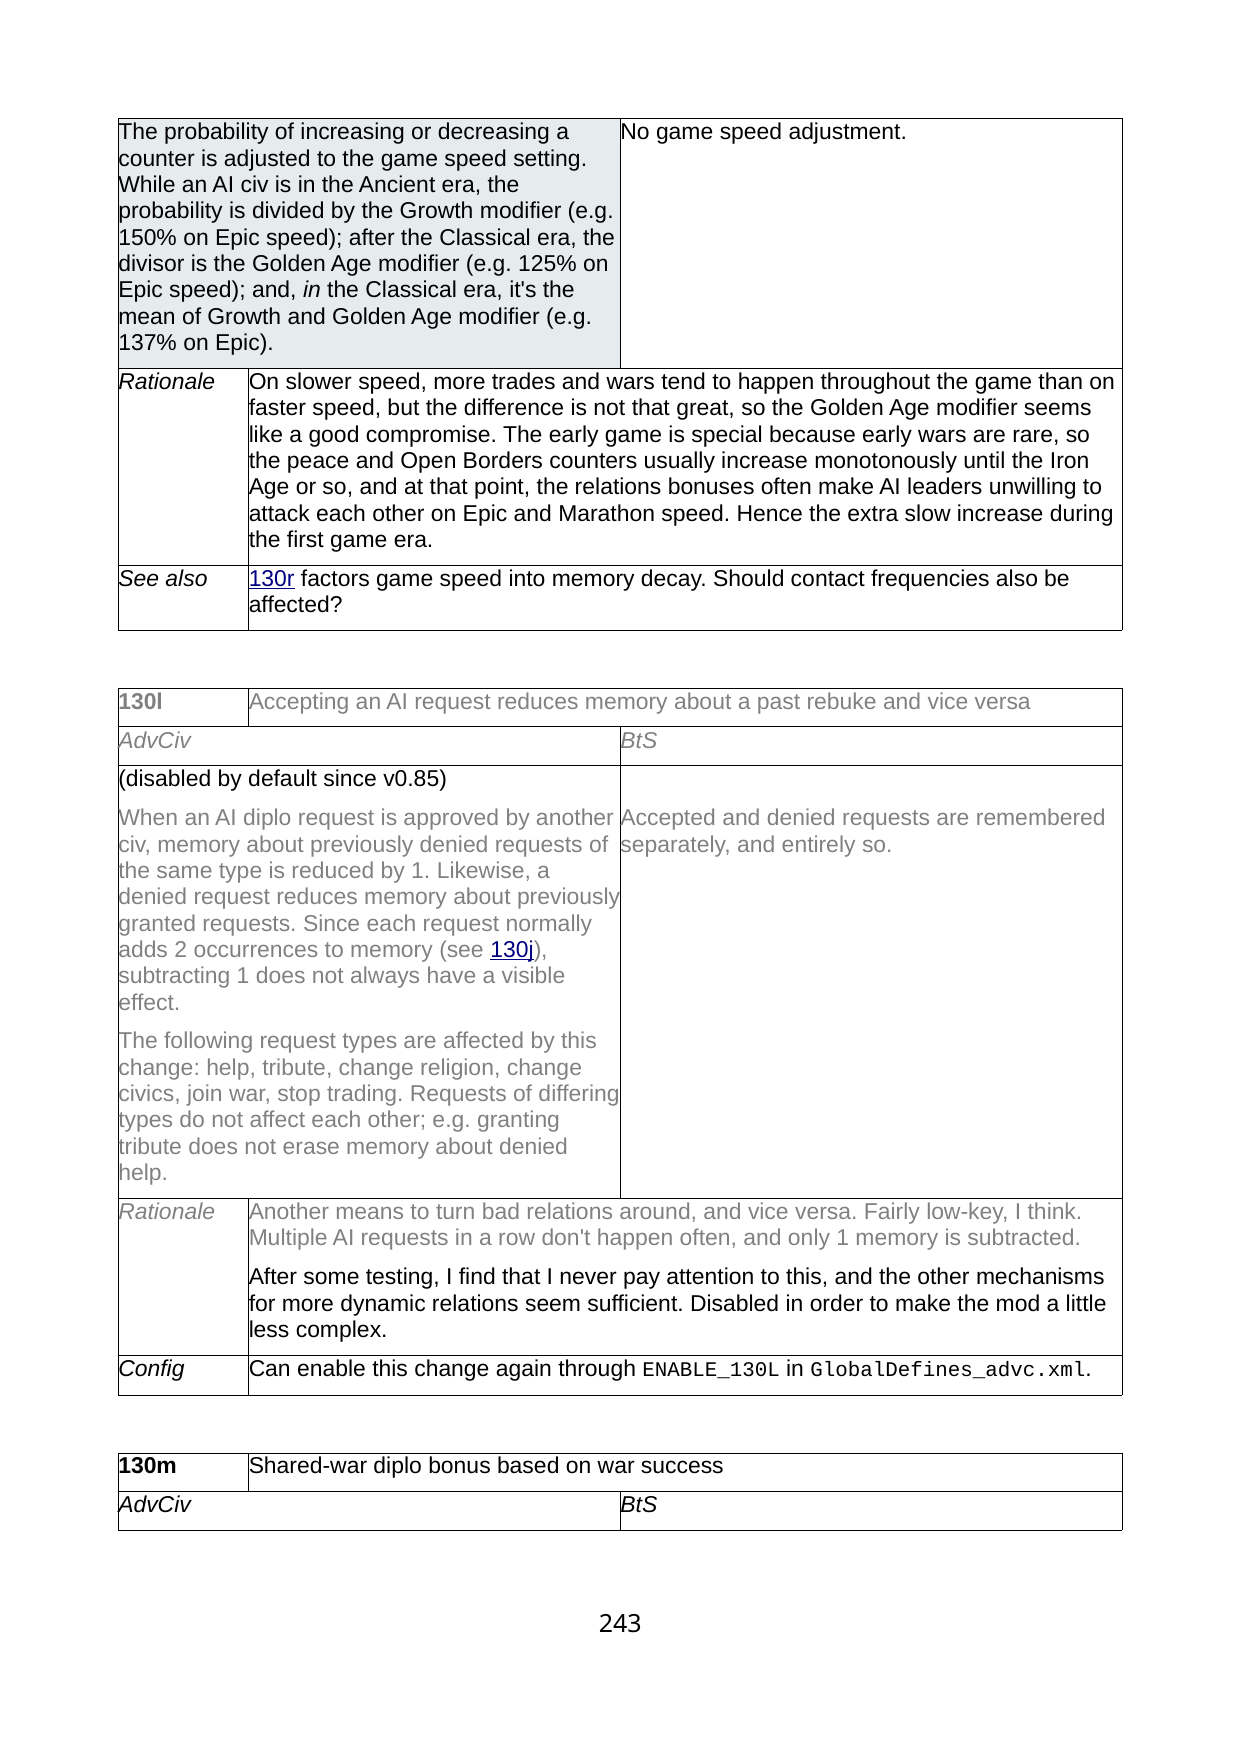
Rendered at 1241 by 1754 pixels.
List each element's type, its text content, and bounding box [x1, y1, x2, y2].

table_cell Another means to turn bad relations around, and vice versa. Fairly low-key, I think. Multiple AI requests in a row don't happen often, and only 1 memory is subtracted. After some testing, I find that I never pay attention to this, and the other mechanisms for more dynamic relations seem sufficient. Disabled in order to make the mod a little less complex. [249, 1199, 1122, 1354]
table_cell Accepted and denied requests are remembered separately, and entirely so. [621, 766, 1122, 1198]
table_cell (disabled by default since v0.85) When an AI diplo request is approved by another civ, memory about previously denied requests of the same type is reduced by 1. Likewise, a denied request reduces memory about previously granted requests. Since each request normally adds 2 occurrences to memory (see 130j), subtracting 1 does not always have a visible effect. The following request types are affected by this change: help, tribute, change religion, change civics, join war, stop trading. Requests of differing types do not affect each other; e.g. granting tribute does not erase memory about denied help. [119, 766, 620, 1198]
table_cell AdvCiv [119, 727, 620, 765]
table_cell Rationale [119, 1199, 248, 1354]
table_header Accepting an AI request reduces memory about a past rebuke and vice versa [249, 689, 1122, 726]
table_cell Can enable this change again through ENABLE_130L in GlobalDefines_advc.xml. [249, 1356, 1122, 1395]
table_cell On slower speed, more trades and wars tend to happen throughout the game than on faster speed, but the difference is not that great, so the Golden Age modifier seems like a good compromise. The early game is special because early wars are rare, so the peace and Open Borders counters usually increase monotonously until the Iron Age or so, and at that point, the relations bonuses often make AI leaders unwilling to attack each other on Epic and Marathon speed. Hence the extra slow increase during the first game era. [249, 369, 1122, 565]
table_cell The probability of increasing or decreasing a counter is adjusted to the game speed setting. While an AI civ is in the Ancient era, the probability is divided by the Growth modifier (e.g. 150% on Epic speed); after the Classical era, the divisor is the Golden Age modifier (e.g. 125% on Epic speed); and, in the Classical era, it's the mean of Growth and Golden Age modifier (e.g. 137% on Epic). [119, 119, 620, 368]
table_cell BtS [621, 727, 1122, 765]
table_cell 130r factors game speed into memory decay. Should contact frequencies also be affected? [249, 566, 1122, 630]
table_cell See also [119, 566, 248, 630]
table_cell Config [119, 1356, 248, 1395]
table_header Shared-war diplo bonus based on war success [249, 1454, 1122, 1491]
table_header 130l [119, 689, 248, 726]
table_cell No game speed adjustment. [621, 119, 1122, 368]
table_header 130m [119, 1454, 248, 1491]
table_cell Rationale [119, 369, 248, 565]
table_cell BtS [621, 1492, 1122, 1530]
table_cell AdvCiv [119, 1492, 620, 1530]
